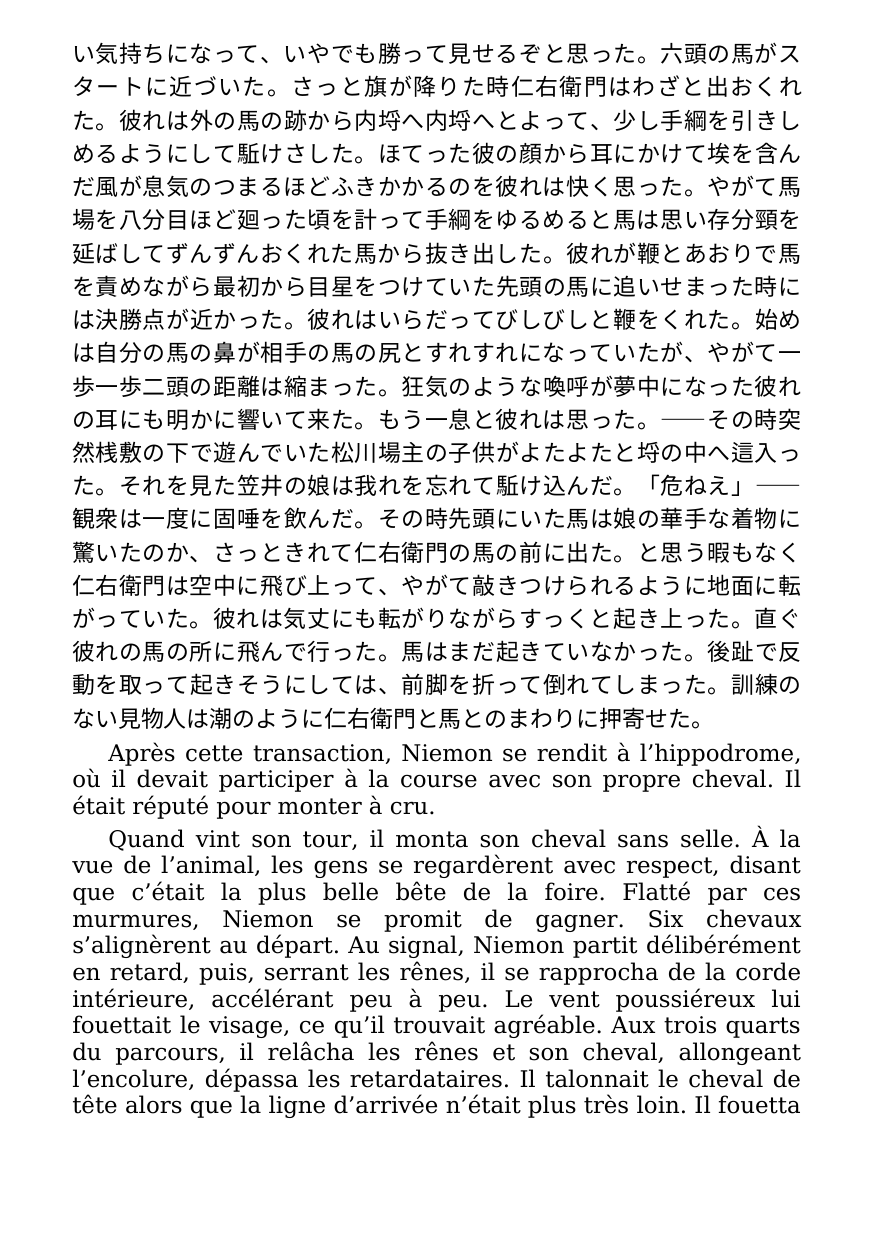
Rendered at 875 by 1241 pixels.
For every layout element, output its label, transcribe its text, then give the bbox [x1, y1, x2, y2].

text い気持ちになって、いやでも勝って見せるぞと思った。六頭の馬がスタートに近づいた。さっと旗が降りた時仁右衛門はわざと出おくれた。彼れは外の馬の跡から内埒へ内埒へとよって、少し手綱を引きしめるようにして駈けさした。ほてった彼の顔から耳にかけて埃を含んだ風が息気のつまるほどふきかかるのを彼れは快く思った。やがて馬場を八分目ほど廻った頃を計って手綱をゆるめると馬は思い存分頸を延ばしてずんずんおくれた馬から抜き出した。彼れが鞭とあおりで馬を責めながら最初から目星をつけていた先頭の馬に追いせまった時には決勝点が近かった。彼れはいらだってびしびしと鞭をくれた。始めは自分の馬の鼻が相手の馬の尻とすれすれになっていたが、やがて一歩一歩二頭の距離は縮まった。狂気のような喚呼が夢中になった彼れの耳にも明かに響いて来た。もう一息と彼れは思った。――その時突然桟敷の下で遊んでいた松川場主の子供がよたよたと埒の中へ這入った。それを見た笠井の娘は我れを忘れて駈け込んだ。「危ねえ」――観衆は一度に固唾を飲んだ。その時先頭にいた馬は娘の華手な着物に驚いたのか、さっときれて仁右衛門の馬の前に出た。と思う暇もなく仁右衛門は空中に飛び上って、やがて敲きつけられるように地面に転がっていた。彼れは気丈にも転がりながらすっくと起き上った。直ぐ彼れの馬の所に飛んで行った。馬はまだ起きていなかった。後趾で反動を取って起きそうにしては、前脚を折って倒れてしまった。訓練のない見物人は潮のように仁右衛門と馬とのまわりに押寄せた。 [72, 36, 802, 734]
text Quand vint son tour, il monta son cheval sans selle. À la vue de l’animal, les gens se regardèrent avec respect, disant que c’était la plus belle bête de la foire. Flatté par ces murmures, Niemon se promit de gagner. Six chevaux s’alignèrent au départ. Au signal, Niemon partit délibérément en retard, puis, serrant les rênes, il se rapprocha de la corde intérieure, accélérant peu à peu. Le vent poussiéreux lui fouettait le visage, ce qu’il trouvait agréable. Aux trois quarts du parcours, il relâcha les rênes et son cheval, allongeant l’encolure, dépassa les retardataires. Il talonnait le cheval de tête alors que la ligne d’arrivée n’était plus très loin. Il fouetta [72, 826, 802, 1119]
text Après cette transaction, Niemon se rendit à l’hippodrome, où il devait participer à la course avec son propre cheval. Il était réputé pour monter à cru. [72, 740, 802, 820]
